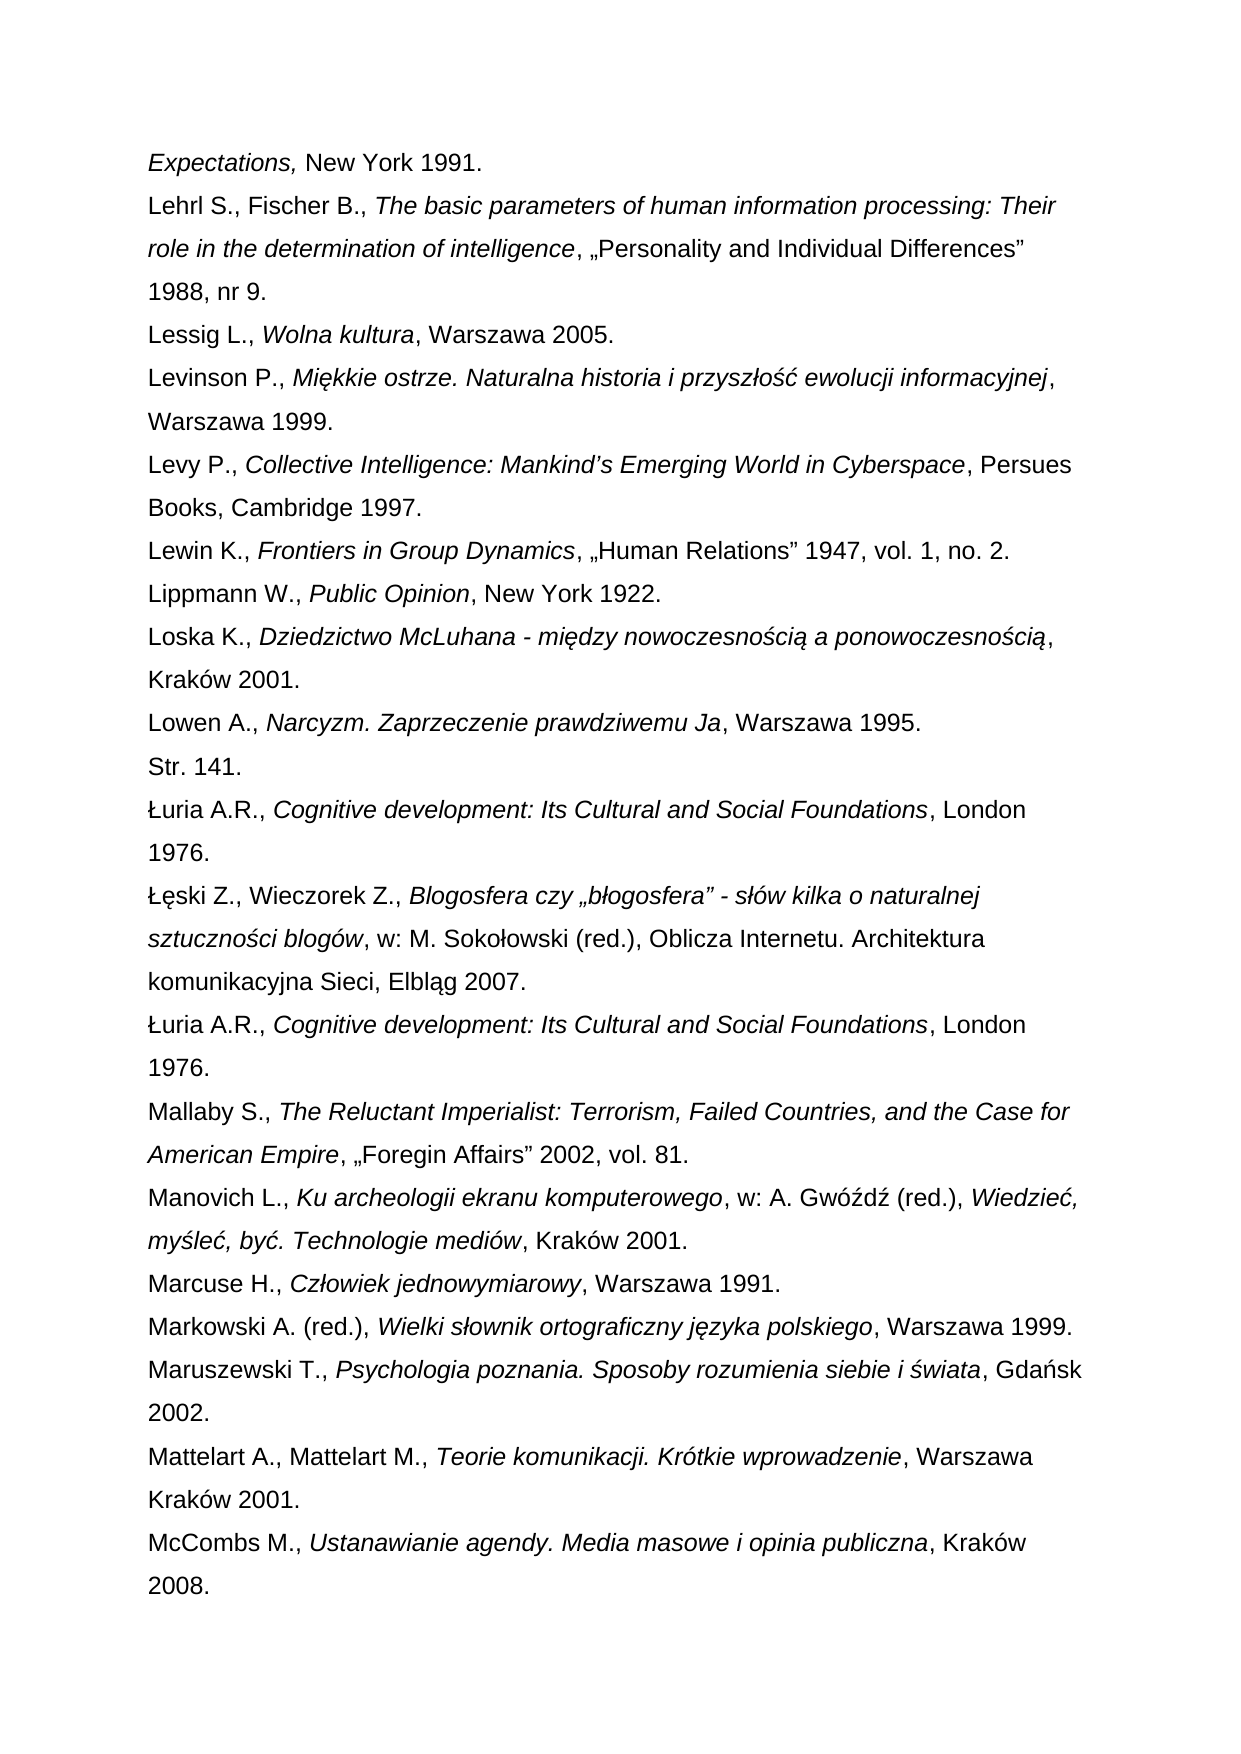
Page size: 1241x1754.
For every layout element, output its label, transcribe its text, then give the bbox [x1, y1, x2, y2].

text Łęski Z., Wieczorek Z., Blogosfera czy „błogosfera” - słów kilka o naturalnej sztuczności blogów, w: M. Sokołowski (red.), Oblicza Internetu. Architektura komunikacyjna Sieci, Elbląg 2007. [148, 881, 1092, 996]
text Loska K., Dziedzictwo McLuhana - między nowoczesnością a ponowoczesnością, Kraków 2001. [148, 622, 1092, 694]
text Mallaby S., The Reluctant Imperialist: Terrorism, Failed Countries, and the Case for American Empire, „Foregin Affairs” 2002, vol. 81. [148, 1096, 1092, 1168]
text Lippmann W., Public Opinion, New York 1922. [148, 579, 1092, 608]
text Markowski A. (red.), Wielki słownik ortograficzny języka polskiego, Warszawa 1999. [148, 1312, 1092, 1341]
text Mattelart A., Mattelart M., Teorie komunikacji. Krótkie wprowadzenie, Warszawa Kraków 2001. [148, 1441, 1092, 1513]
text Levy P., Collective Intelligence: Mankind’s Emerging World in Cyberspace, Persues Books, Cambridge 1997. [148, 449, 1092, 521]
text Maruszewski T., Psychologia poznania. Sposoby rozumienia siebie i świata, Gdańsk 2002. [148, 1355, 1092, 1427]
text Expectations, New York 1991. [148, 148, 1092, 176]
text Marcuse H., Człowiek jednowymiarowy, Warszawa 1991. [148, 1269, 1092, 1298]
text Łuria A.R., Cognitive development: Its Cultural and Social Foundations, London 1976. [148, 794, 1092, 866]
text Manovich L., Ku archeologii ekranu komputerowego, w: A. Gwóźdź (red.), Wiedzieć, myśleć, być. Technologie mediów, Kraków 2001. [148, 1183, 1092, 1254]
text Str. 141. [148, 751, 1092, 780]
text Lewin K., Frontiers in Group Dynamics, „Human Relations” 1947, vol. 1, no. 2. [148, 536, 1092, 564]
text Lehrl S., Fischer B., The basic parameters of human information processing: Their role in the determination of intelligence, „Personality and Individual Differences” 1988, nr 9. [148, 191, 1092, 306]
text Levinson P., Miękkie ostrze. Naturalna historia i przyszłość ewolucji informacyjnej, Warszawa 1999. [148, 363, 1092, 435]
text Lessig L., Wolna kultura, Warszawa 2005. [148, 320, 1092, 349]
text Łuria A.R., Cognitive development: Its Cultural and Social Foundations, London 1976. [148, 1010, 1092, 1082]
text McCombs M., Ustanawianie agendy. Media masowe i opinia publiczna, Kraków 2008. [148, 1528, 1092, 1599]
text Lowen A., Narcyzm. Zaprzeczenie prawdziwemu Ja, Warszawa 1995. [148, 708, 1092, 737]
